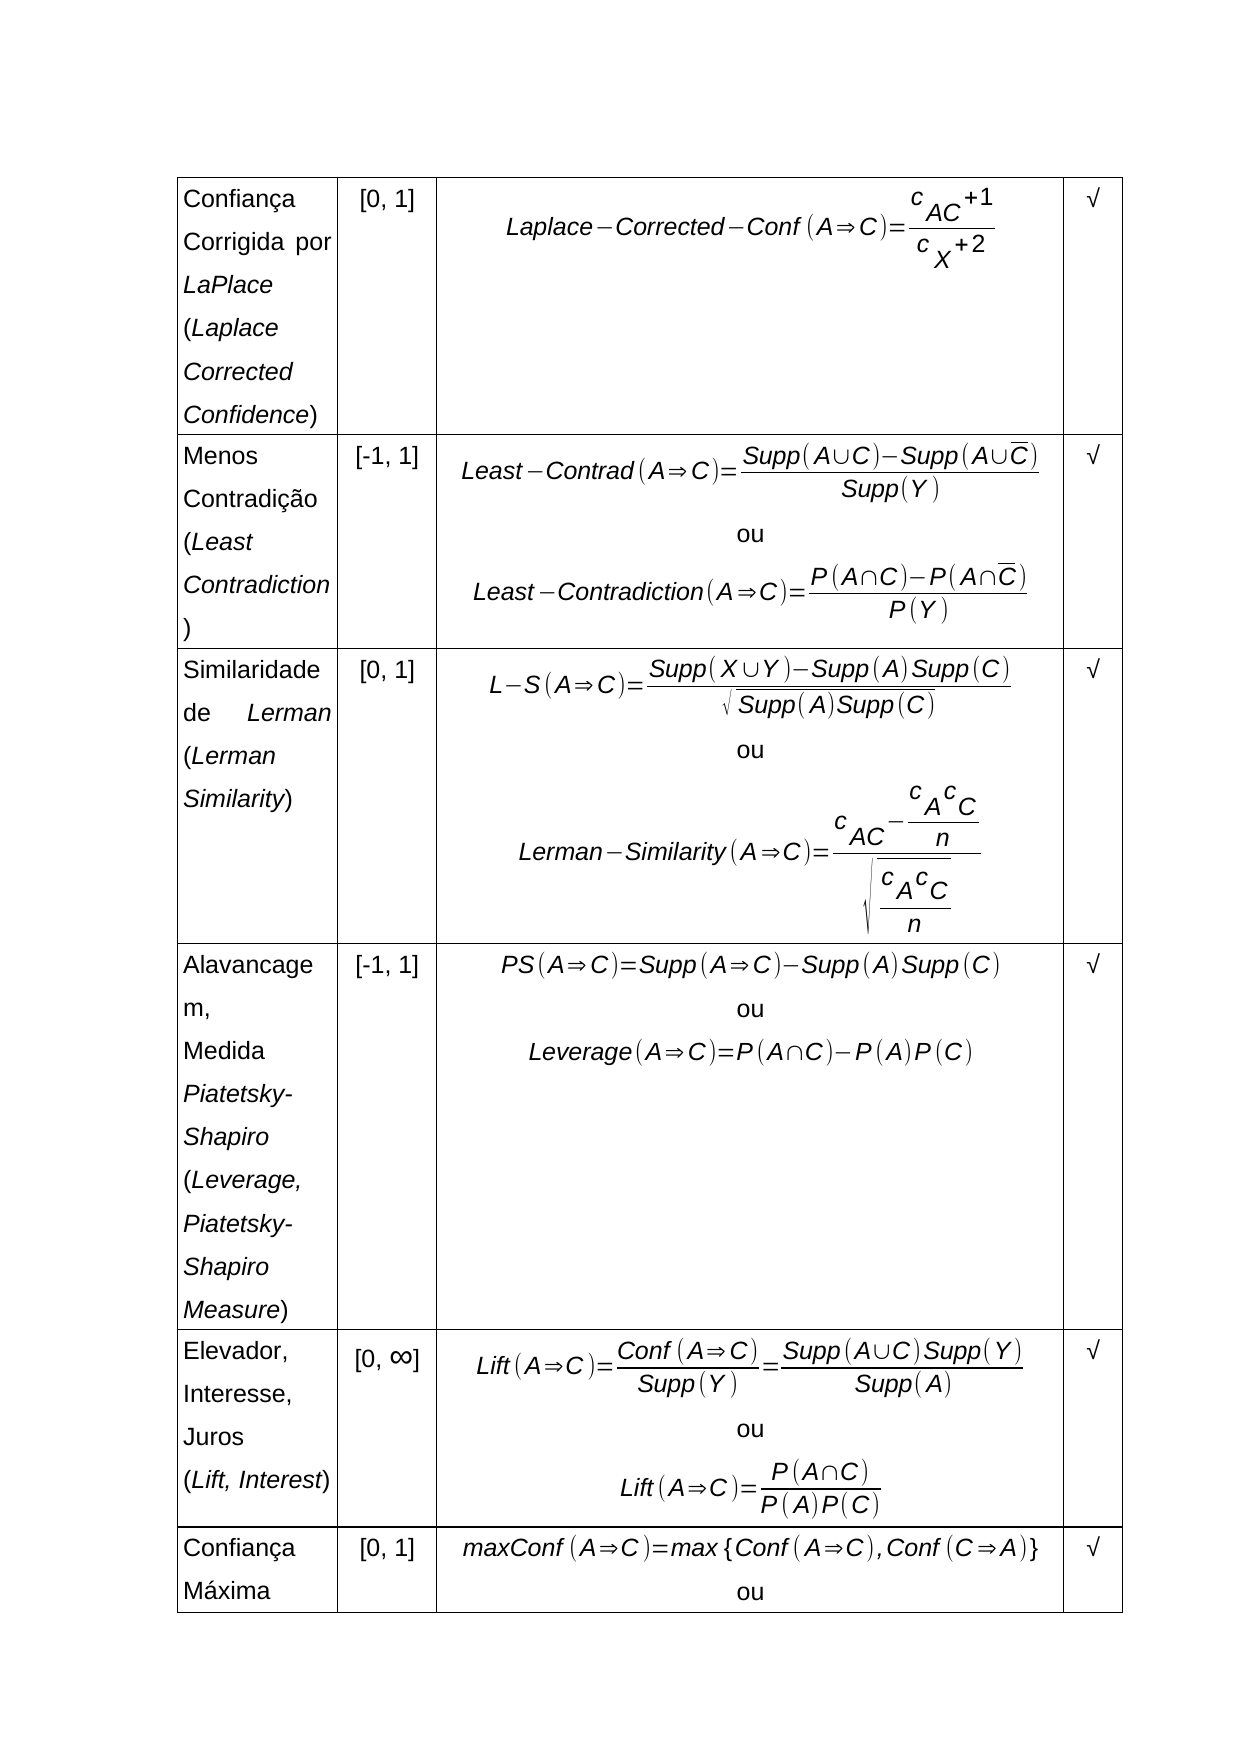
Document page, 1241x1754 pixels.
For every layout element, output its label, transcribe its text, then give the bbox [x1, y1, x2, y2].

table_cell [0, ∞] [338, 1330, 436, 1526]
table_cell Elevador, Interesse, Juros (Lift, Interest) [178, 1330, 337, 1526]
table_cell √ [1064, 1330, 1122, 1526]
table_cell √ [1064, 944, 1122, 1329]
table_cell Menos Contradição (Least Contradiction) [178, 435, 337, 648]
table_cell √ [1064, 1528, 1122, 1612]
table_cell Similaridade de Lerman (Lerman Similarity) [178, 649, 337, 943]
table_cell [0, 1] [338, 178, 436, 434]
table_cell [0, 1] [338, 1528, 436, 1612]
table_cell Confiança Corrigida por LaPlace (Laplace Corrected Confidence) [178, 178, 337, 434]
table_cell ou [437, 944, 1063, 1329]
table_cell [-1, 1] [338, 435, 436, 648]
table_cell √ [1064, 435, 1122, 648]
table_cell ou [437, 649, 1063, 943]
table_cell Confiança Máxima [178, 1528, 337, 1612]
table_cell ou [437, 1528, 1063, 1612]
table_cell Alavancagem, Medida Piatetsky-Shapiro (Leverage, Piatetsky-Shapiro Measure) [178, 944, 337, 1329]
table_cell [437, 178, 1063, 434]
table_cell √ [1064, 178, 1122, 434]
table_cell √ [1064, 649, 1122, 943]
table_cell ou [437, 1330, 1063, 1526]
table_cell [-1, 1] [338, 944, 436, 1329]
table_cell [0, 1] [338, 649, 436, 943]
table_cell ou [437, 435, 1063, 648]
